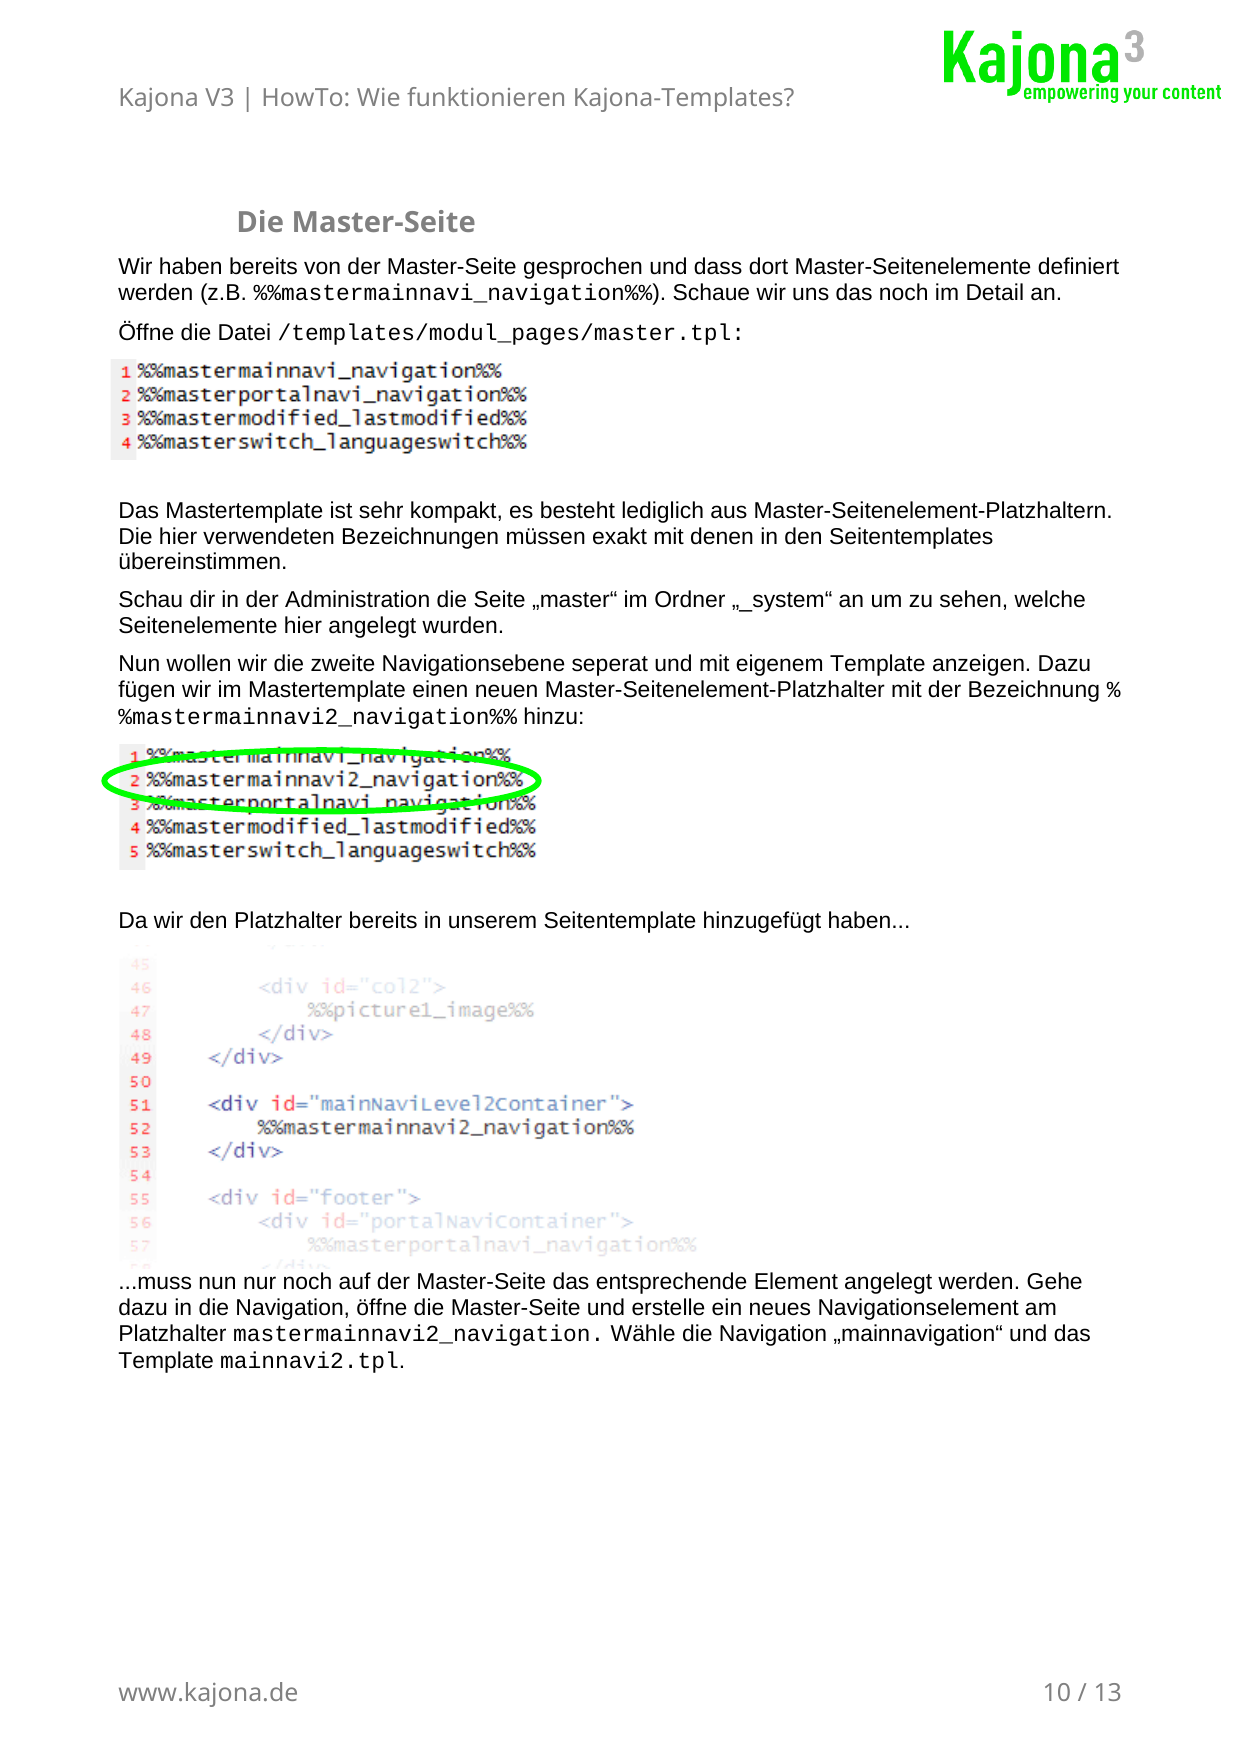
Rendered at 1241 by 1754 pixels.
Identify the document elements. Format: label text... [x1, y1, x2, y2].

text Das Mastertemplate ist sehr kompakt, es besteht lediglich aus Master-Seitenelement-Platzhaltern. Die hier verwendeten Bezeichnungen müssen exakt mit denen in den Seitentemplates übereinstimmen. [118, 498, 1122, 574]
text Öffne die Datei /templates/modul_pages/master.tpl: [118, 319, 1122, 347]
picture [110, 359, 539, 460]
text Nun wollen wir die zweite Navigationsebene seperat und mit eigenem Template anzeigen. Dazu fügen wir im Mastertemplate einen neuen Master-Seitenelement-Platzhalter mit der Bezeichnung %%mastermainnavi2_navigation%% hinzu: [118, 651, 1122, 732]
text ...muss nun nur noch auf der Master-Seite das entsprechende Element angelegt werden. Gehe dazu in die Navigation, öffne die Master-Seite und erstelle ein neues Navigationselement am Platzhalter mastermainnavi2_navigation. Wähle die Navigation „mainnavigation“ und das Template mainnavi2.tpl. [118, 1218, 1122, 1376]
text Wir haben bereits von der Master-Seite gesprochen und dass dort Master-Seitenelemente definiert werden (z.B. %%mastermainnavi_navigation%%). Schaue wir uns das noch im Detail an. [118, 254, 1122, 307]
picture [119, 945, 809, 1269]
text Schau dir in der Administration die Seite „master“ im Ordner „_system“ an um zu sehen, welche Seitenelemente hier angelegt wurden. [118, 587, 1122, 638]
subtitle Die Master-Seite [118, 202, 1122, 241]
text Da wir den Platzhalter bereits in unserem Seitentemplate hinzugefügt haben... [118, 907, 1122, 933]
picture [119, 744, 548, 870]
picture [119, 754, 535, 808]
picture [944, 30, 1221, 103]
